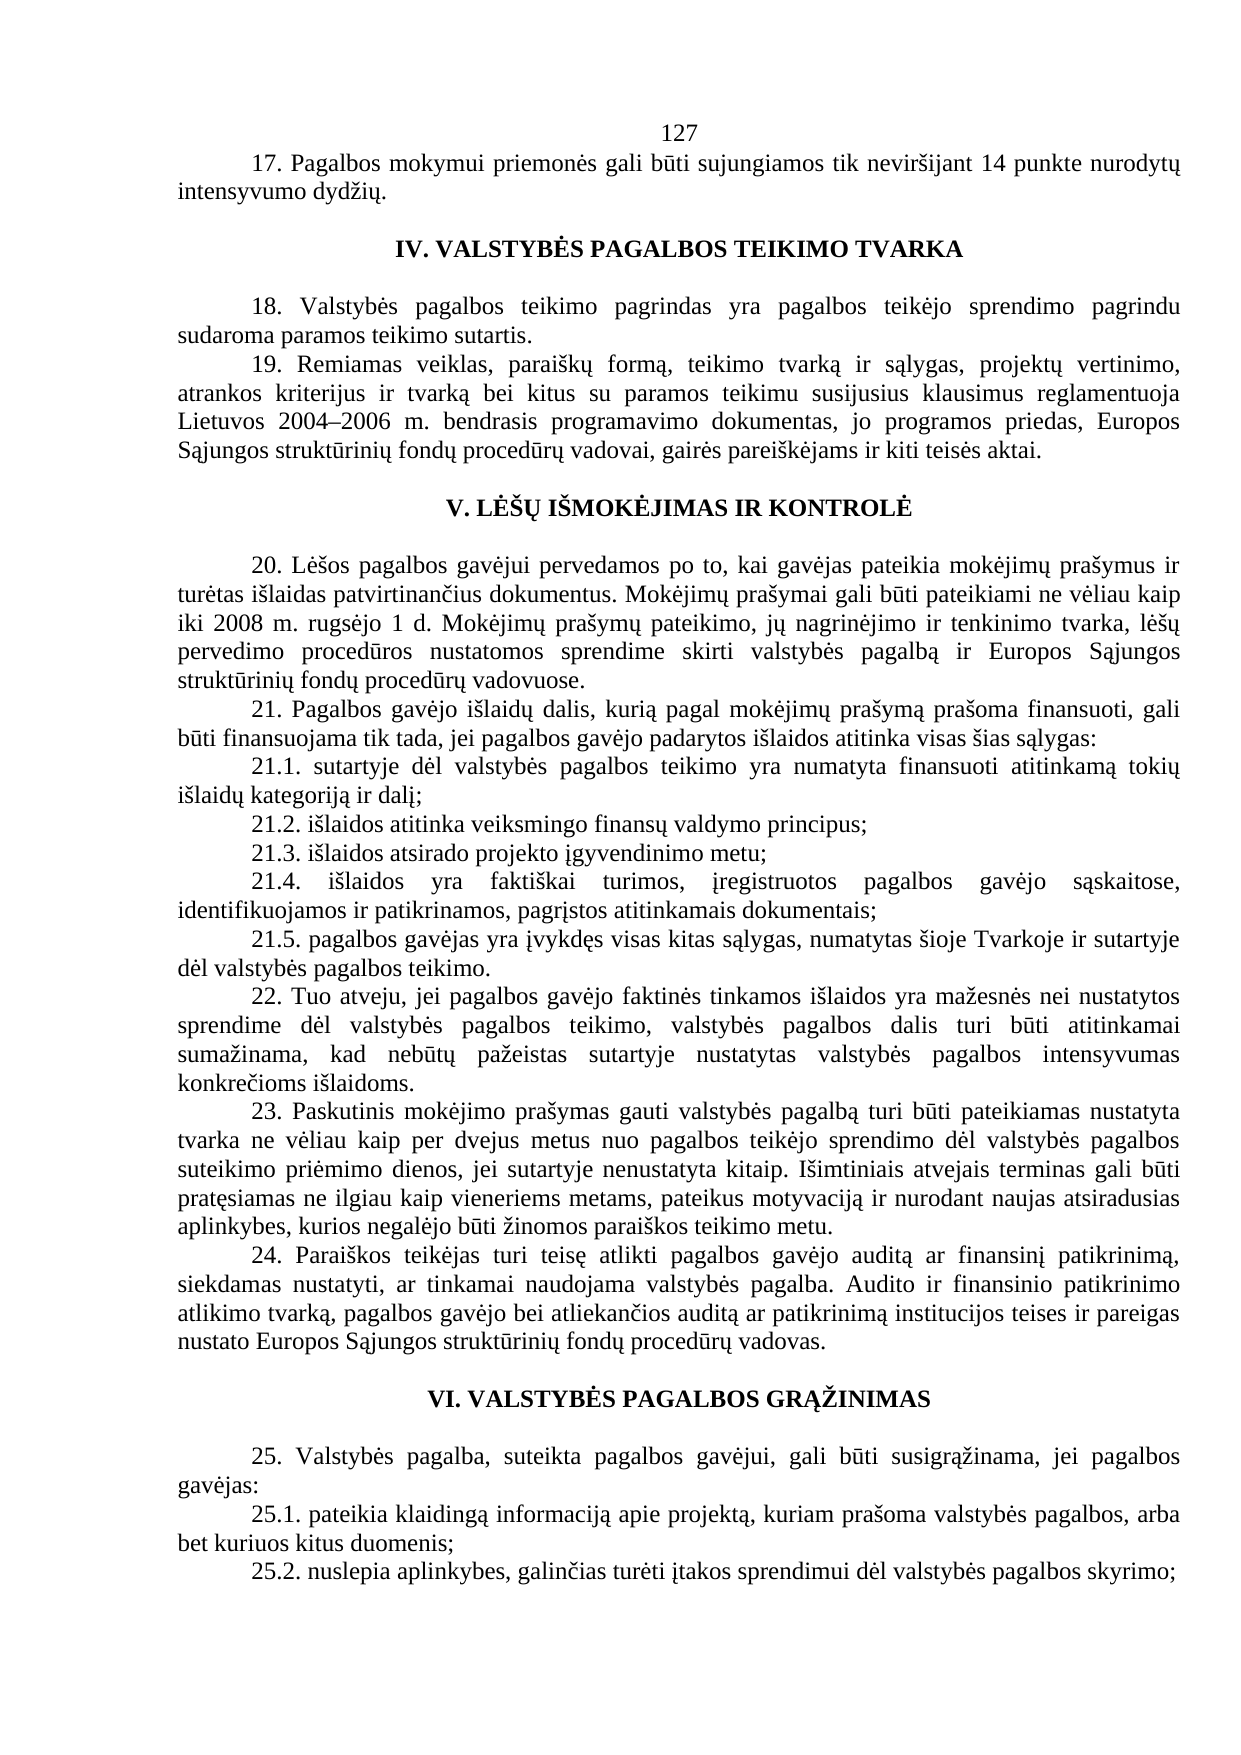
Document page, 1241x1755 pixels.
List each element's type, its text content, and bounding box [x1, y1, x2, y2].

text 17. Pagalbos mokymui priemonės gali būti sujungiamos tik neviršijant 14 punkte nurodytų intensyvumo dydžių. [177, 148, 1181, 205]
text V. LĖŠŲ IŠMOKĖJIMAS IR KONTROLĖ [177, 493, 1181, 521]
text VI. VALSTYBĖS PAGALBOS GRĄŽINIMAS [177, 1384, 1181, 1413]
text 21. Pagalbos gavėjo išlaidų dalis, kurią pagal mokėjimų prašymą prašoma finansuoti, gali būti finansuojama tik tada, jei pagalbos gavėjo padarytos išlaidos atitinka visas šias sąlygas: [177, 694, 1181, 751]
text IV. VALSTYBĖS PAGALBOS TEIKIMO TVARKA [177, 234, 1181, 263]
text 21.2. išlaidos atitinka veiksmingo finansų valdymo principus; [177, 809, 1181, 838]
text 21.4. išlaidos yra faktiškai turimos, įregistruotos pagalbos gavėjo sąskaitose, identifikuojamos ir patikrinamos, pagrįstos atitinkamais dokumentais; [177, 866, 1181, 924]
text 24. Paraiškos teikėjas turi teisę atlikti pagalbos gavėjo auditą ar finansinį patikrinimą, siekdamas nustatyti, ar tinkamai naudojama valstybės pagalba. Audito ir finansinio patikrinimo atlikimo tvarką, pagalbos gavėjo bei atliekančios auditą ar patikrinimą institucijos teises ir pareigas nustato Europos Sąjungos struktūrinių fondų procedūrų vadovas. [177, 1240, 1181, 1355]
text 23. Paskutinis mokėjimo prašymas gauti valstybės pagalbą turi būti pateikiamas nustatyta tvarka ne vėliau kaip per dvejus metus nuo pagalbos teikėjo sprendimo dėl valstybės pagalbos suteikimo priėmimo dienos, jei sutartyje nenustatyta kitaip. Išimtiniais atvejais terminas gali būti pratęsiamas ne ilgiau kaip vieneriems metams, pateikus motyvaciją ir nurodant naujas atsiradusias aplinkybes, kurios negalėjo būti žinomos paraiškos teikimo metu. [177, 1096, 1181, 1240]
text 25.2. nuslepia aplinkybes, galinčias turėti įtakos sprendimui dėl valstybės pagalbos skyrimo; [177, 1556, 1181, 1585]
text 21.3. išlaidos atsirado projekto įgyvendinimo metu; [177, 838, 1181, 866]
text 21.5. pagalbos gavėjas yra įvykdęs visas kitas sąlygas, numatytas šioje Tvarkoje ir sutartyje dėl valstybės pagalbos teikimo. [177, 924, 1181, 981]
text 19. Remiamas veiklas, paraiškų formą, teikimo tvarką ir sąlygas, projektų vertinimo, atrankos kriterijus ir tvarką bei kitus su paramos teikimu susijusius klausimus reglamentuoja Lietuvos 2004–2006 m. bendrasis programavimo dokumentas, jo programos priedas, Europos Sąjungos struktūrinių fondų procedūrų vadovai, gairės pareiškėjams ir kiti teisės aktai. [177, 349, 1181, 464]
text 21.1. sutartyje dėl valstybės pagalbos teikimo yra numatyta finansuoti atitinkamą tokių išlaidų kategoriją ir dalį; [177, 751, 1181, 809]
text 18. Valstybės pagalbos teikimo pagrindas yra pagalbos teikėjo sprendimo pagrindu sudaroma paramos teikimo sutartis. [177, 291, 1181, 349]
text 25. Valstybės pagalba, suteikta pagalbos gavėjui, gali būti susigrąžinama, jei pagalbos gavėjas: [177, 1441, 1181, 1499]
text 22. Tuo atveju, jei pagalbos gavėjo faktinės tinkamos išlaidos yra mažesnės nei nustatytos sprendime dėl valstybės pagalbos teikimo, valstybės pagalbos dalis turi būti atitinkamai sumažinama, kad nebūtų pažeistas sutartyje nustatytas valstybės pagalbos intensyvumas konkrečioms išlaidoms. [177, 981, 1181, 1096]
text 25.1. pateikia klaidingą informaciją apie projektą, kuriam prašoma valstybės pagalbos, arba bet kuriuos kitus duomenis; [177, 1499, 1181, 1556]
text 20. Lėšos pagalbos gavėjui pervedamos po to, kai gavėjas pateikia mokėjimų prašymus ir turėtas išlaidas patvirtinančius dokumentus. Mokėjimų prašymai gali būti pateikiami ne vėliau kaip iki 2008 m. rugsėjo 1 d. Mokėjimų prašymų pateikimo, jų nagrinėjimo ir tenkinimo tvarka, lėšų pervedimo procedūros nustatomos sprendime skirti valstybės pagalbą ir Europos Sąjungos struktūrinių fondų procedūrų vadovuose. [177, 550, 1181, 694]
